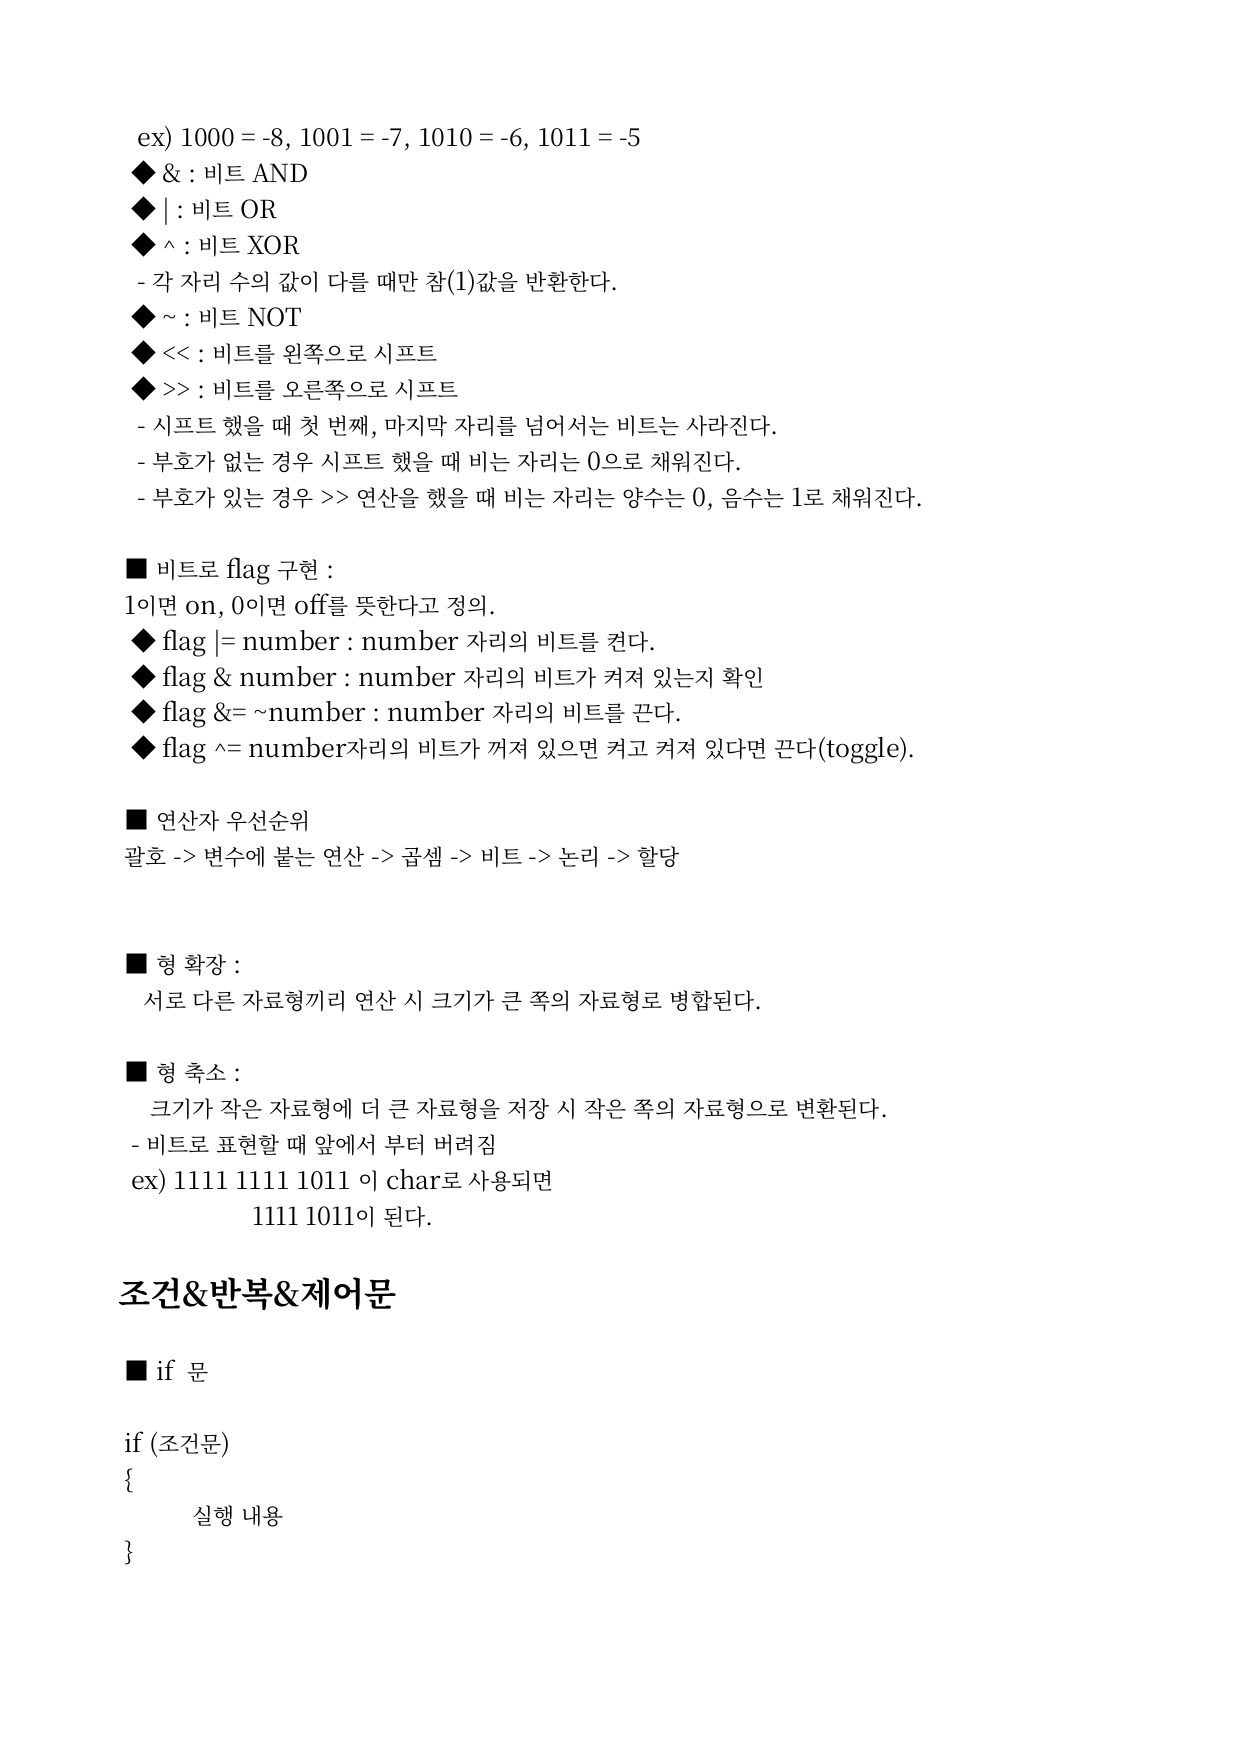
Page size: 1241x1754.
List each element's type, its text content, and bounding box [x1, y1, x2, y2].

text ◆ & : 비트 AND [118, 154, 1122, 190]
text ◆ ~ : 비트 NOT [118, 298, 1122, 334]
text ◆ flag |= number : number 자리의 비트를 켠다. [118, 621, 1122, 657]
text 크기가 작은 자료형에 더 큰 자료형을 저장 시 작은 쪽의 자료형으로 변환된다. [118, 1088, 1122, 1124]
text ◆ >> : 비트를 오른쪽으로 시프트 [118, 370, 1122, 406]
text ■ 형 확장 : [118, 945, 1122, 981]
text - 부호가 없는 경우 시프트 했을 때 비는 자리는 0으로 채워진다. [118, 442, 1122, 477]
text 서로 다른 자료형끼리 연산 시 크기가 큰 쪽의 자료형로 병합된다. [118, 981, 1122, 1017]
text - 시프트 했을 때 첫 번째, 마지막 자리를 넘어서는 비트는 사라진다. [118, 406, 1122, 442]
text } [118, 1532, 1122, 1568]
text ◆ | : 비트 OR [118, 190, 1122, 226]
text 실행 내용 [118, 1496, 1122, 1532]
text ◆ flag ^= number자리의 비트가 꺼져 있으면 켜고 켜져 있다면 끈다(toggle). [118, 729, 1122, 765]
text if (조건문) [118, 1424, 1122, 1460]
text 1111 1011이 된다. [118, 1196, 1122, 1232]
text ◆ ^ : 비트 XOR [118, 226, 1122, 262]
text ex) 1000 = -8, 1001 = -7, 1010 = -6, 1011 = -5 [118, 118, 1122, 154]
text - 각 자리 수의 값이 다를 때만 참(1)값을 반환한다. [118, 262, 1122, 298]
text 조건&반복&제어문 [118, 1268, 1122, 1316]
text 괄호 -> 변수에 붙는 연산 -> 곱셈 -> 비트 -> 논리 -> 할당 [118, 837, 1122, 873]
text ■ 비트로 flag 구현 : [118, 549, 1122, 585]
text - 비트로 표현할 때 앞에서 부터 버려짐 [118, 1124, 1122, 1160]
text ■ 연산자 우선순위 [118, 801, 1122, 837]
text - 부호가 있는 경우 >> 연산을 했을 때 비는 자리는 양수는 0, 음수는 1로 채워진다. [118, 477, 1122, 513]
text ex) 1111 1111 1011 이 char로 사용되면 [118, 1160, 1122, 1196]
text { [118, 1460, 1122, 1496]
text ◆ flag & number : number 자리의 비트가 켜져 있는지 확인 [118, 657, 1122, 693]
text ◆ << : 비트를 왼쪽으로 시프트 [118, 334, 1122, 370]
text ■ if 문 [118, 1352, 1122, 1388]
text ◆ flag &= ~number : number 자리의 비트를 끈다. [118, 693, 1122, 729]
text 1이면 on, 0이면 off를 뜻한다고 정의. [118, 585, 1122, 621]
text ■ 형 축소 : [118, 1052, 1122, 1088]
